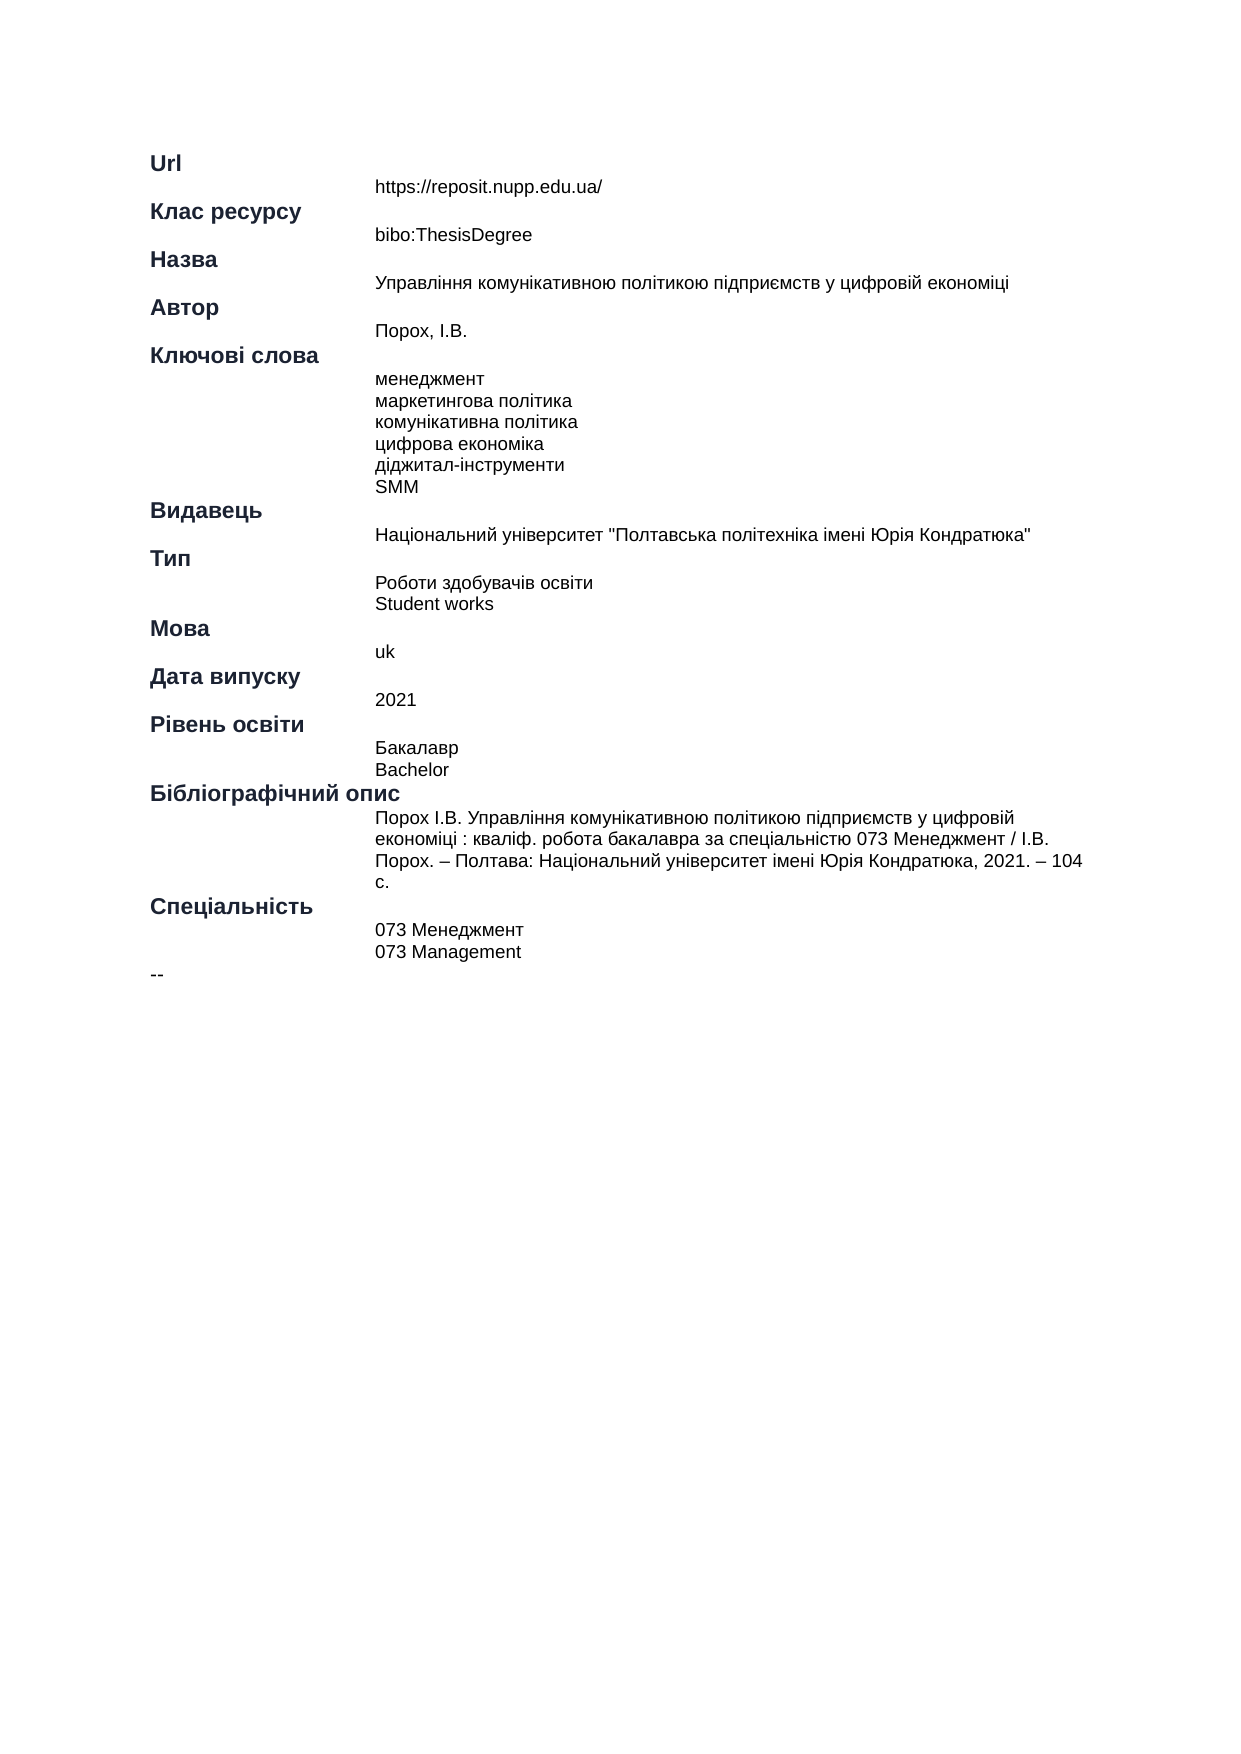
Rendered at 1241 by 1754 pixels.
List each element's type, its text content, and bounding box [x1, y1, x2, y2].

text комунікативна політика [375, 411, 1090, 433]
text SMM [375, 476, 1090, 497]
text 073 Management [375, 941, 1090, 962]
text uk [375, 641, 1090, 663]
text Порох, І.В. [375, 320, 1090, 342]
text Bachelor [375, 758, 1090, 780]
text Національний університет "Полтавська політехніка імені Юрія Кондратюка" [375, 524, 1090, 545]
text Бакалавр [375, 737, 1090, 758]
text цифрова економіка [375, 433, 1090, 454]
text Рівень освіти [150, 711, 1090, 737]
text Автор [150, 294, 1090, 320]
text Роботи здобувачів освіти [375, 572, 1090, 593]
text Мова [150, 615, 1090, 641]
text Назва [150, 246, 1090, 272]
text -- [150, 962, 1090, 986]
text bibo:ThesisDegree [375, 224, 1090, 246]
text Порох І.В. Управління комунікативною політикою підприємств у цифровій економіці : кваліф. робота бакалавра за спеціальністю 073 Менеджмент / І.В. Порох. – Полтава: Національний університет імені Юрія Кондратюка, 2021. – 104 с. [375, 806, 1090, 893]
text діджитал-інструменти [375, 454, 1090, 476]
text Видавець [150, 497, 1090, 524]
text 2021 [375, 689, 1090, 711]
text менеджмент [375, 368, 1090, 389]
text https://reposit.nupp.edu.ua/ [375, 176, 1090, 198]
text 073 Менеджмент [375, 919, 1090, 941]
text Url [150, 150, 1090, 176]
text Student works [375, 593, 1090, 615]
text Клас ресурсу [150, 198, 1090, 224]
text Ключові слова [150, 342, 1090, 368]
text Бібліографічний опис [150, 780, 1090, 806]
text Тип [150, 545, 1090, 572]
text Дата випуску [150, 663, 1090, 689]
text маркетингова політика [375, 389, 1090, 411]
text Спеціальність [150, 893, 1090, 919]
text Управління комунікативною політикою підприємств у цифровій економіці [375, 272, 1090, 294]
